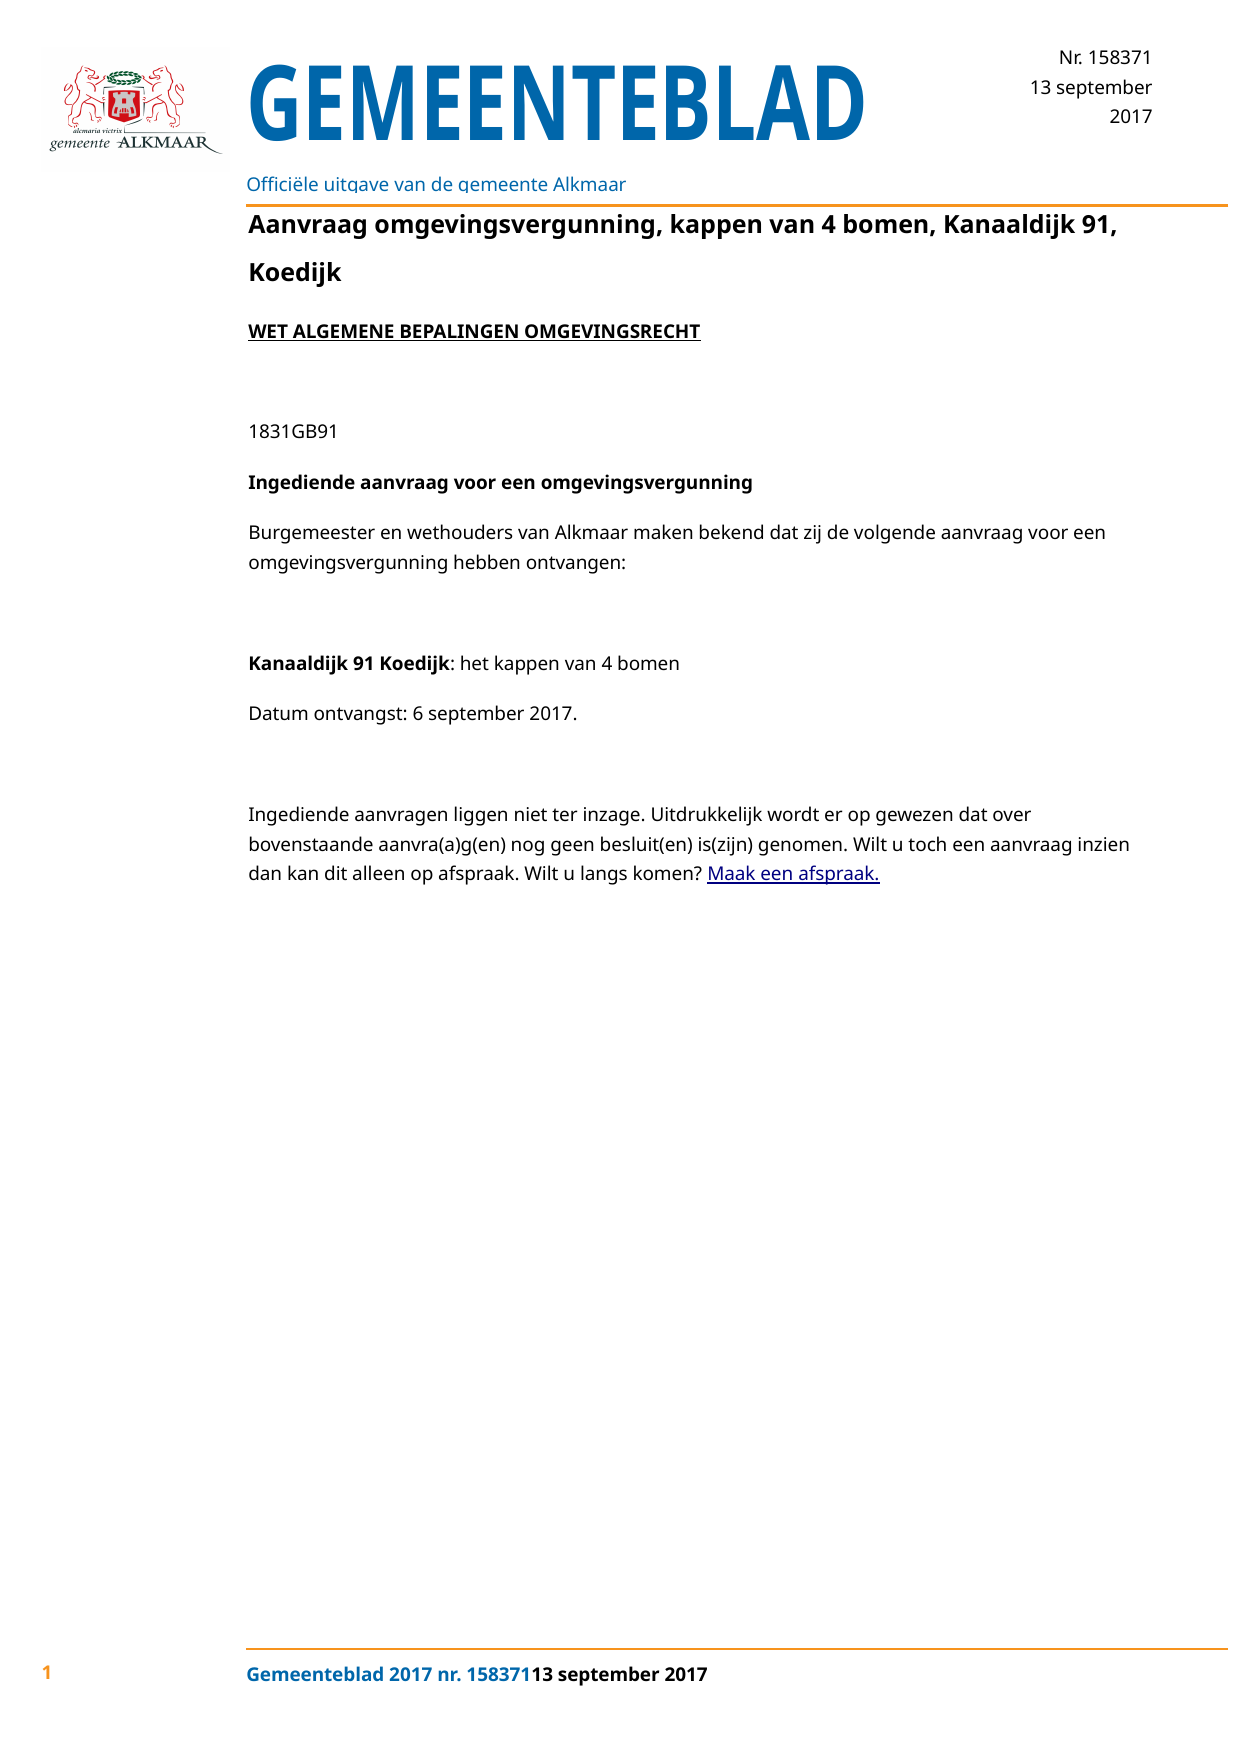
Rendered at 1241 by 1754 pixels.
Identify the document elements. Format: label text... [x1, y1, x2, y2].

text Datum ontvangst: 6 september 2017. [248, 700, 1152, 726]
picture [41, 47, 231, 172]
text 1831GB91 [248, 419, 1152, 444]
text WET ALGEMENE BEPALINGEN OMGEVINGSRECHT [248, 318, 1152, 344]
text Ingediende aanvraag voor een omgevingsvergunning [248, 469, 1152, 495]
text Kanaaldijk 91 Koedijk: het kappen van 4 bomen [248, 650, 1152, 676]
text Ingediende aanvragen liggen niet ter inzage. Uitdrukkelijk wordt er op gewezen dat over bovenstaande aanvra(a)g(en) nog geen besluit(en) is(zijn) genomen. Wilt u toch een aanvraag inzien dan kan dit alleen op afspraak. Wilt u langs komen? Maak een afspraak. [248, 801, 1152, 886]
text Aanvraag omgevingsvergunning, kappen van 4 bomen, Kanaaldijk 91, Koedijk [248, 207, 1152, 288]
text Burgemeester en wethouders van Alkmaar maken bekend dat zij de volgende aanvraag voor een omgevingsvergunning hebben ontvangen: [248, 519, 1152, 575]
